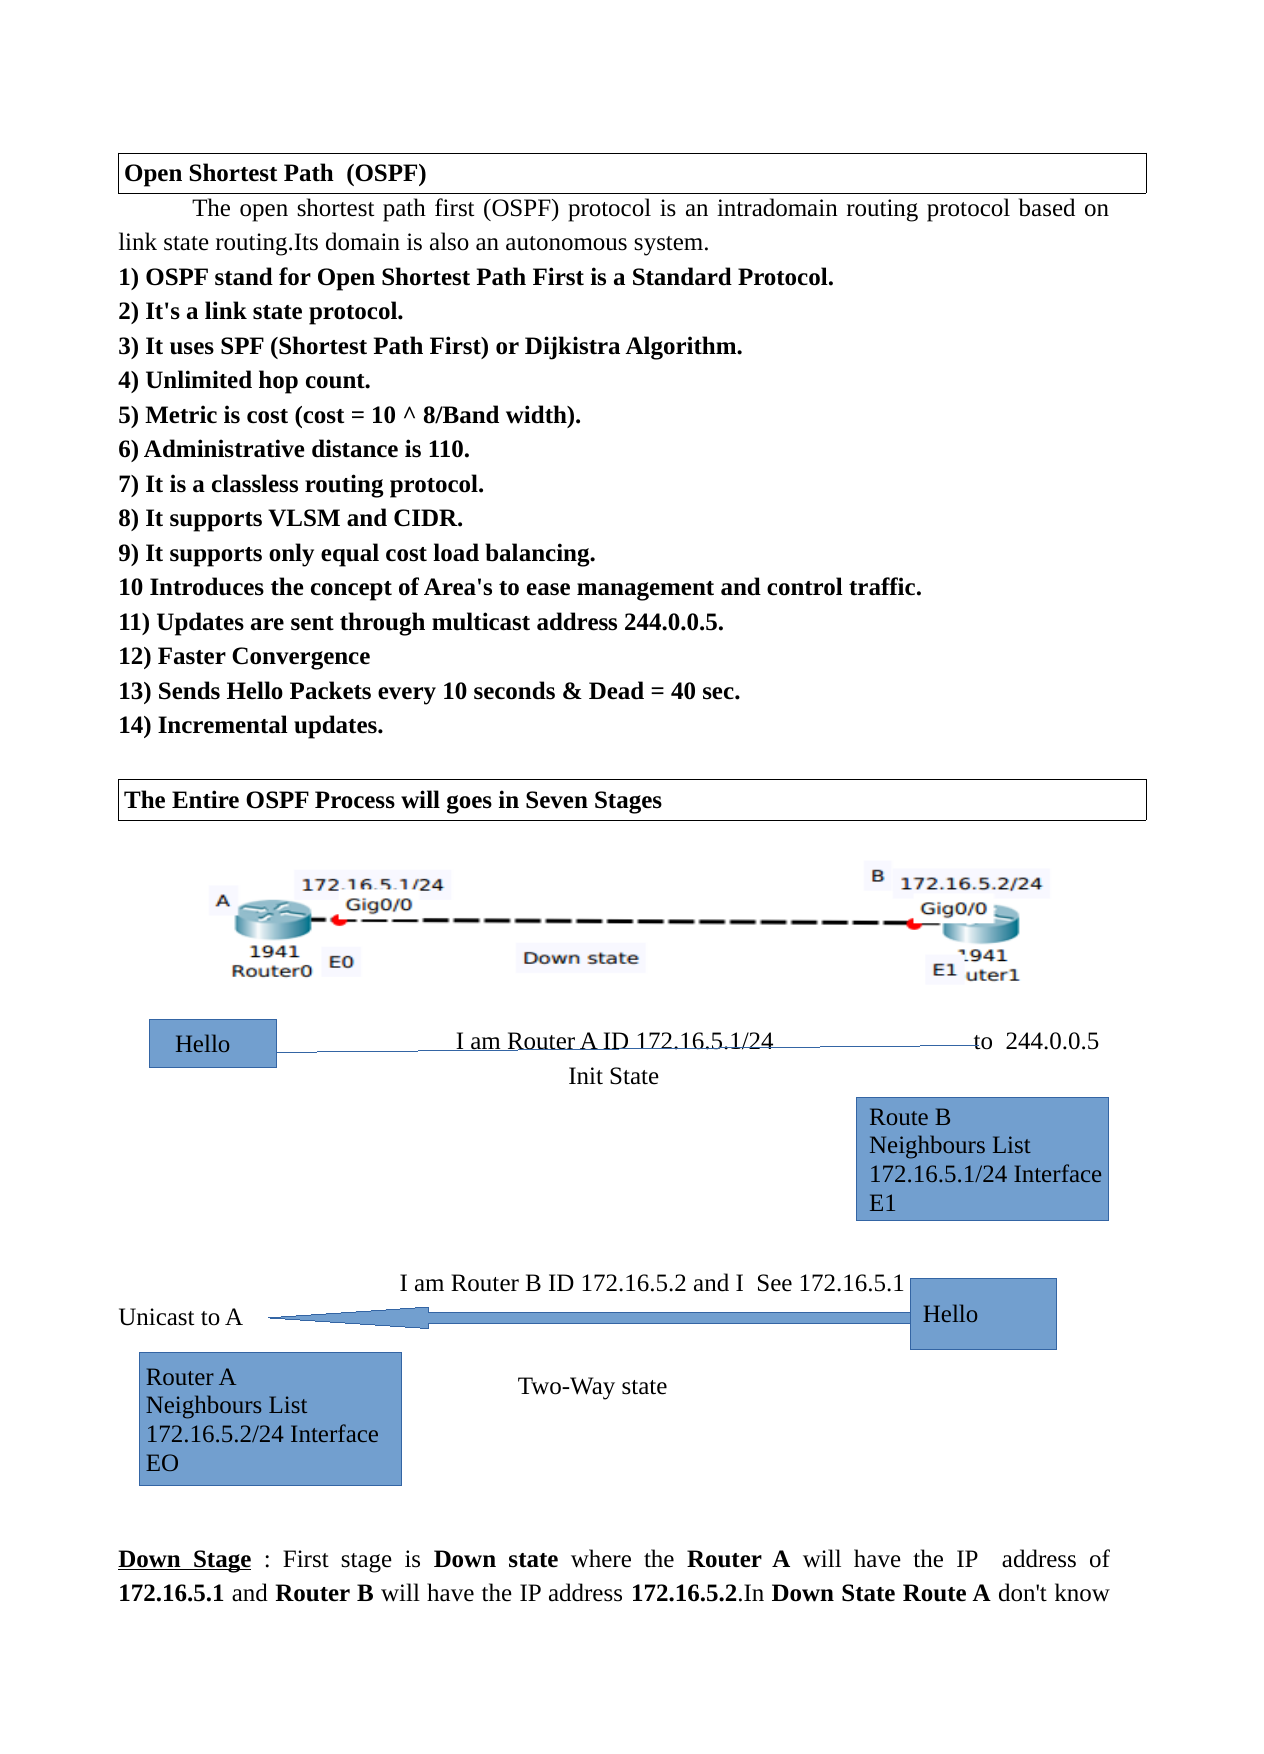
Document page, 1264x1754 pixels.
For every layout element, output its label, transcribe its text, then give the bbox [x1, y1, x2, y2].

text I am Router B ID 172.16.5.2 and I See 172.16.5.1 [118, 1268, 1110, 1297]
text 7) It is a classless routing protocol. [118, 469, 1110, 498]
text 2) It's a link state protocol. [118, 296, 1110, 325]
text The open shortest path first (OSPF) protocol is an intradomain routing protocol based on link state routing.Its domain is also an autonomous system. [118, 194, 1110, 256]
text [1057, 1302, 1110, 1331]
text 12) Faster Convergence [118, 641, 1110, 670]
text Unicast to A [118, 1302, 910, 1331]
text 3) It uses SPF (Shortest Path First) or Dijkistra Algorithm. [118, 331, 1110, 360]
text 13) Sends Hello Packets every 10 seconds & Dead = 40 sec. [118, 676, 1110, 704]
table_header The Entire OSPF Process will goes in Seven Stages [119, 780, 1146, 819]
text 10 Introduces the concept of Area's to ease management and control traffic. [118, 572, 1110, 601]
text 11) Updates are sent through multicast address 244.0.0.5. [118, 607, 1110, 636]
table_header Open Shortest Path (OSPF) [119, 154, 1146, 193]
text Two-Way state [402, 1371, 1110, 1400]
text 5) Metric is cost (cost = 10 ^ 8/Band width). [118, 400, 1110, 429]
text 8) It supports VLSM and CIDR. [118, 503, 1110, 532]
text 1) OSPF stand for Open Shortest Path First is a Standard Protocol. [118, 262, 1110, 291]
text Init State [118, 1061, 1110, 1090]
text [118, 1371, 139, 1400]
text 6) Administrative distance is 110. [118, 434, 1110, 463]
text Down Stage : First stage is Down state where the Router A will have the IP address of 172.16.5.1 and Router B will have the IP address 172.16.5.2.In Down State Route A don't know [118, 1544, 1110, 1607]
text I am Router A ID 172.16.5.1/24 to 244.0.0.5 [277, 1026, 1110, 1055]
text [118, 1026, 149, 1055]
text 9) It supports only equal cost load balancing. [118, 538, 1110, 567]
text 4) Unlimited hop count. [118, 365, 1110, 394]
picture [194, 854, 1069, 990]
text 14) Incremental updates. [118, 710, 1110, 739]
